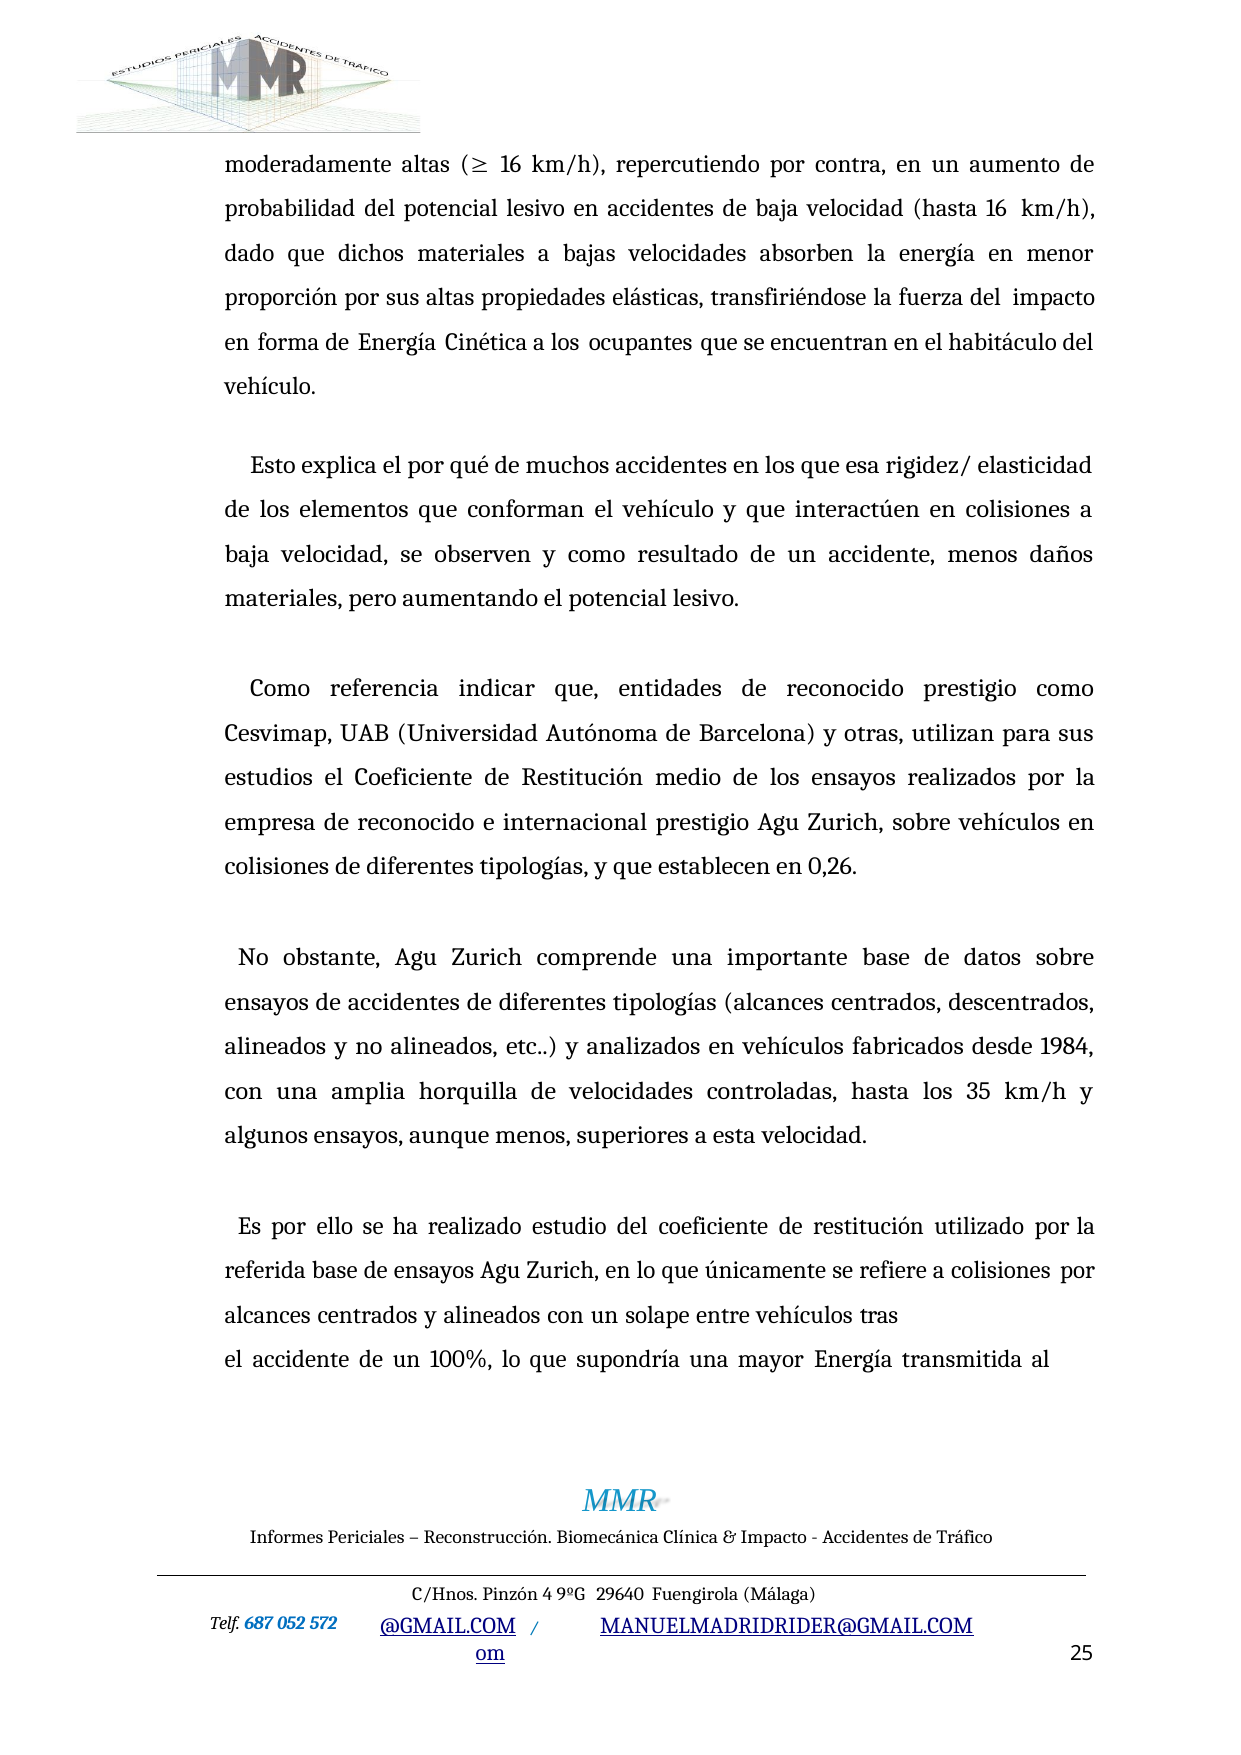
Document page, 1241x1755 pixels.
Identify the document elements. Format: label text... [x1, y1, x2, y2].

text No obstante, Agu Zurich comprende una importante base de datos sobre ensayos de accidentes de diferentes tipologías (alcances centrados, descentrados, alineados y no alineados, etc..) y analizados en vehículos fabricados desde 1984, con una amplia horquilla de velocidades controladas, hasta los 35 km/h y algunos ensayos, aunque menos, superiores a esta velocidad. [224, 943, 1095, 1150]
text el accidente de un 100%, lo que supondría una mayor Energía transmitida al [224, 1345, 1152, 1374]
text Como referencia indicar que, entidades de reconocido prestigio como Cesvimap, UAB (Universidad Autónoma de Barcelona) y otras, utilizan para sus estudios el Coeficiente de Restitución medio de los ensayos realizados por la empresa de reconocido e internacional prestigio Agu Zurich, sobre vehículos en colisiones de diferentes tipologías, y que establecen en 0,26. [224, 674, 1095, 881]
text Esto explica el por qué de muchos accidentes en los que esa rigidez/ elasticidad de los elementos que conforman el vehículo y que interactúen en colisiones a baja velocidad, se observen y como resultado de un accidente, menos daños materiales, pero aumentando el potencial lesivo. [224, 451, 1094, 613]
text moderadamente altas ( 16 km/h), repercutiendo por contra, en un aumento de probabilidad del potencial lesivo en accidentes de baja velocidad (hasta 16 km/h), dado que dichos materiales a bajas velocidades absorben la energía en menor proporción por sus altas propiedades elásticas, transfiriéndose la fuerza del impacto en forma de Energía Cinética a los ocupantes que se encuentran en el habitáculo del vehículo. [224, 149, 1095, 401]
text Es por ello se ha realizado estudio del coeficiente de restitución utilizado por la referida base de ensayos Agu Zurich, en lo que únicamente se refiere a colisiones por alcances centrados y alineados con un solape entre vehículos tras [224, 1212, 1095, 1329]
